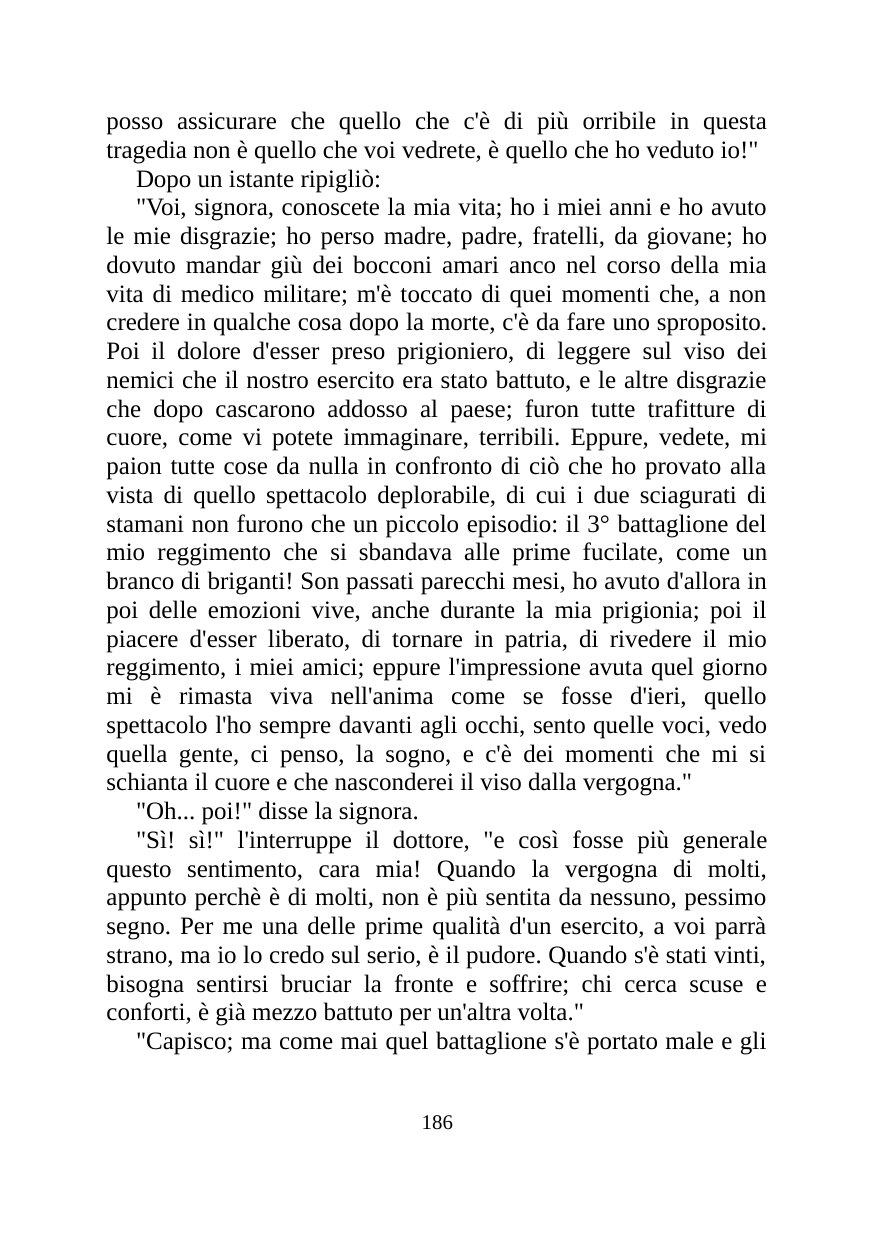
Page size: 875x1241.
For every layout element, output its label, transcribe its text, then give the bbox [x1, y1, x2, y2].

text posso assicurare che quello che c'è di più orribile in questa tragedia non è quello che voi vedrete, è quello che ho veduto io!" [106, 106, 768, 164]
text "Voi, signora, conoscete la mia vita; ho i miei anni e ho avuto le mie disgrazie; ho perso madre, padre, fratelli, da giovane; ho dovuto mandar giù dei bocconi amari anco nel corso della mia vita di medico militare; m'è toccato di quei momenti che, a non credere in qualche cosa dopo la morte, c'è da fare uno sproposito. Poi il dolore d'esser preso prigioniero, di leggere sul viso dei nemici che il nostro esercito era stato battuto, e le altre disgrazie che dopo cascarono addosso al paese; furon tutte trafitture di cuore, come vi potete immaginare, terribili. Eppure, vedete, mi paion tutte cose da nulla in confronto di ciò che ho provato alla vista di quello spettacolo deplorabile, di cui i due sciagurati di stamani non furono che un piccolo episodio: il 3° battaglione del mio reggimento che si sbandava alle prime fucilate, come un branco di briganti! Son passati parecchi mesi, ho avuto d'allora in poi delle emozioni vive, anche durante la mia prigionia; poi il piacere d'esser liberato, di tornare in patria, di rivedere il mio reggimento, i miei amici; eppure l'impressione avuta quel giorno mi è rimasta viva nell'anima come se fosse d'ieri, quello spettacolo l'ho sempre davanti agli occhi, sento quelle voci, vedo quella gente, ci penso, la sogno, e c'è dei momenti che mi si schianta il cuore e che nasconderei il viso dalla vergogna." [106, 192, 768, 796]
text "Oh... poi!" disse la signora. [106, 796, 768, 825]
text "Capisco; ma come mai quel battaglione s'è portato male e gli [106, 1026, 768, 1055]
text "Sì! sì!" l'interruppe il dottore, "e così fosse più generale questo sentimento, cara mia! Quando la vergogna di molti, appunto perchè è di molti, non è più sentita da nessuno, pessimo segno. Per me una delle prime qualità d'un esercito, a voi parrà strano, ma io lo credo sul serio, è il pudore. Quando s'è stati vinti, bisogna sentirsi bruciar la fronte e soffrire; chi cerca scuse e conforti, è già mezzo battuto per un'altra volta." [106, 825, 768, 1026]
text Dopo un istante ripigliò: [106, 164, 768, 192]
